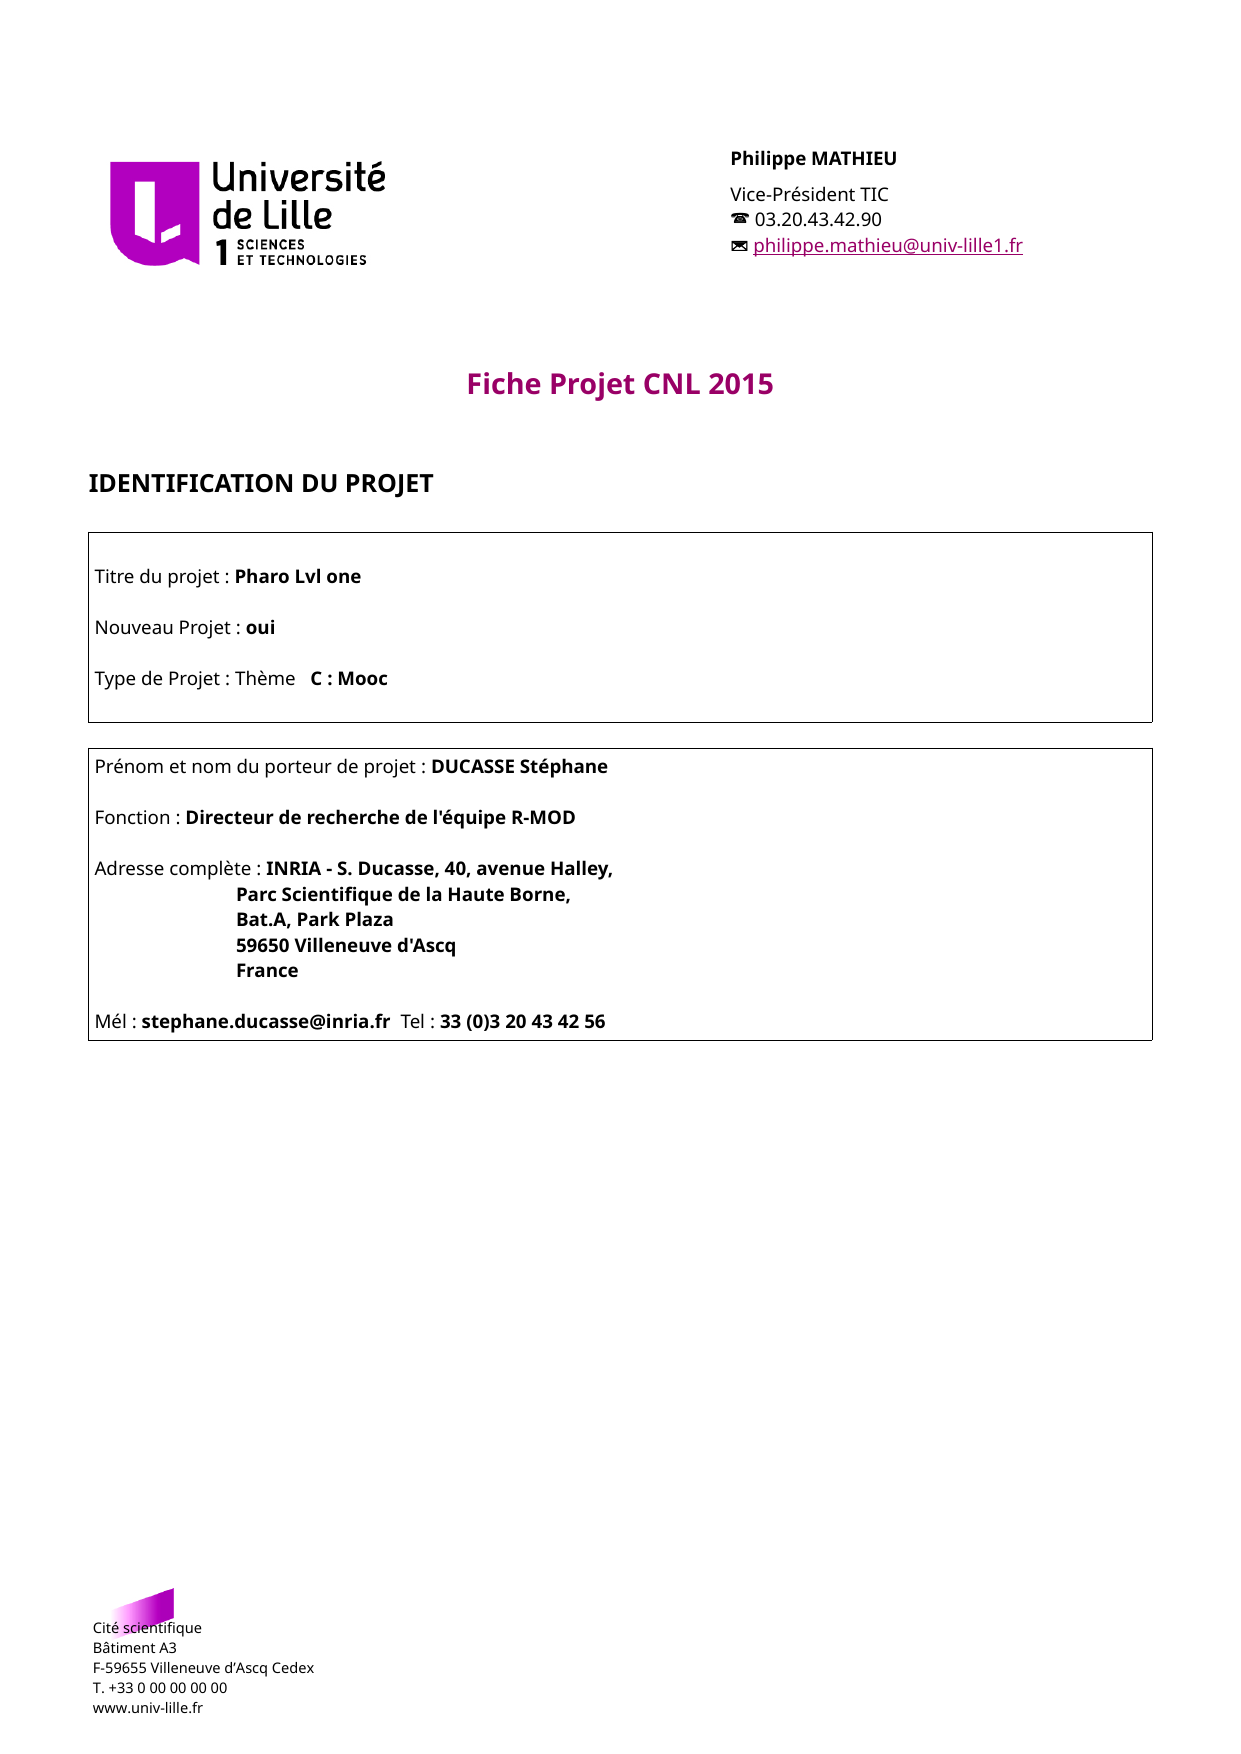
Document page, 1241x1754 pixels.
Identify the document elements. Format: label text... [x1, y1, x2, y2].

subtitle Fiche Projet CNL 2015 [88, 364, 1152, 403]
subtitle IDENTIFICATION DU PROJET [88, 466, 1152, 500]
table_header Prénom et nom du porteur de projet : DUCASSE Stéphane Fonction : Directeur de recherche de l'équipe R-MOD Adresse complète : INRIA - S. Ducasse, 40, avenue Halley, Parc Scientifique de la Haute Borne, Bat.A, Park Plaza 59650 Villeneuve d'Ascq France Mél : stephane.ducasse@inria.fr Tel : 33 (0)3 20 43 42 56 [89, 749, 1152, 1040]
picture [0, 1582, 179, 1707]
picture [18, 73, 463, 310]
table_header Titre du projet : Pharo Lvl one Nouveau Projet : oui Type de Projet : Thème C : Mooc [89, 533, 1152, 722]
